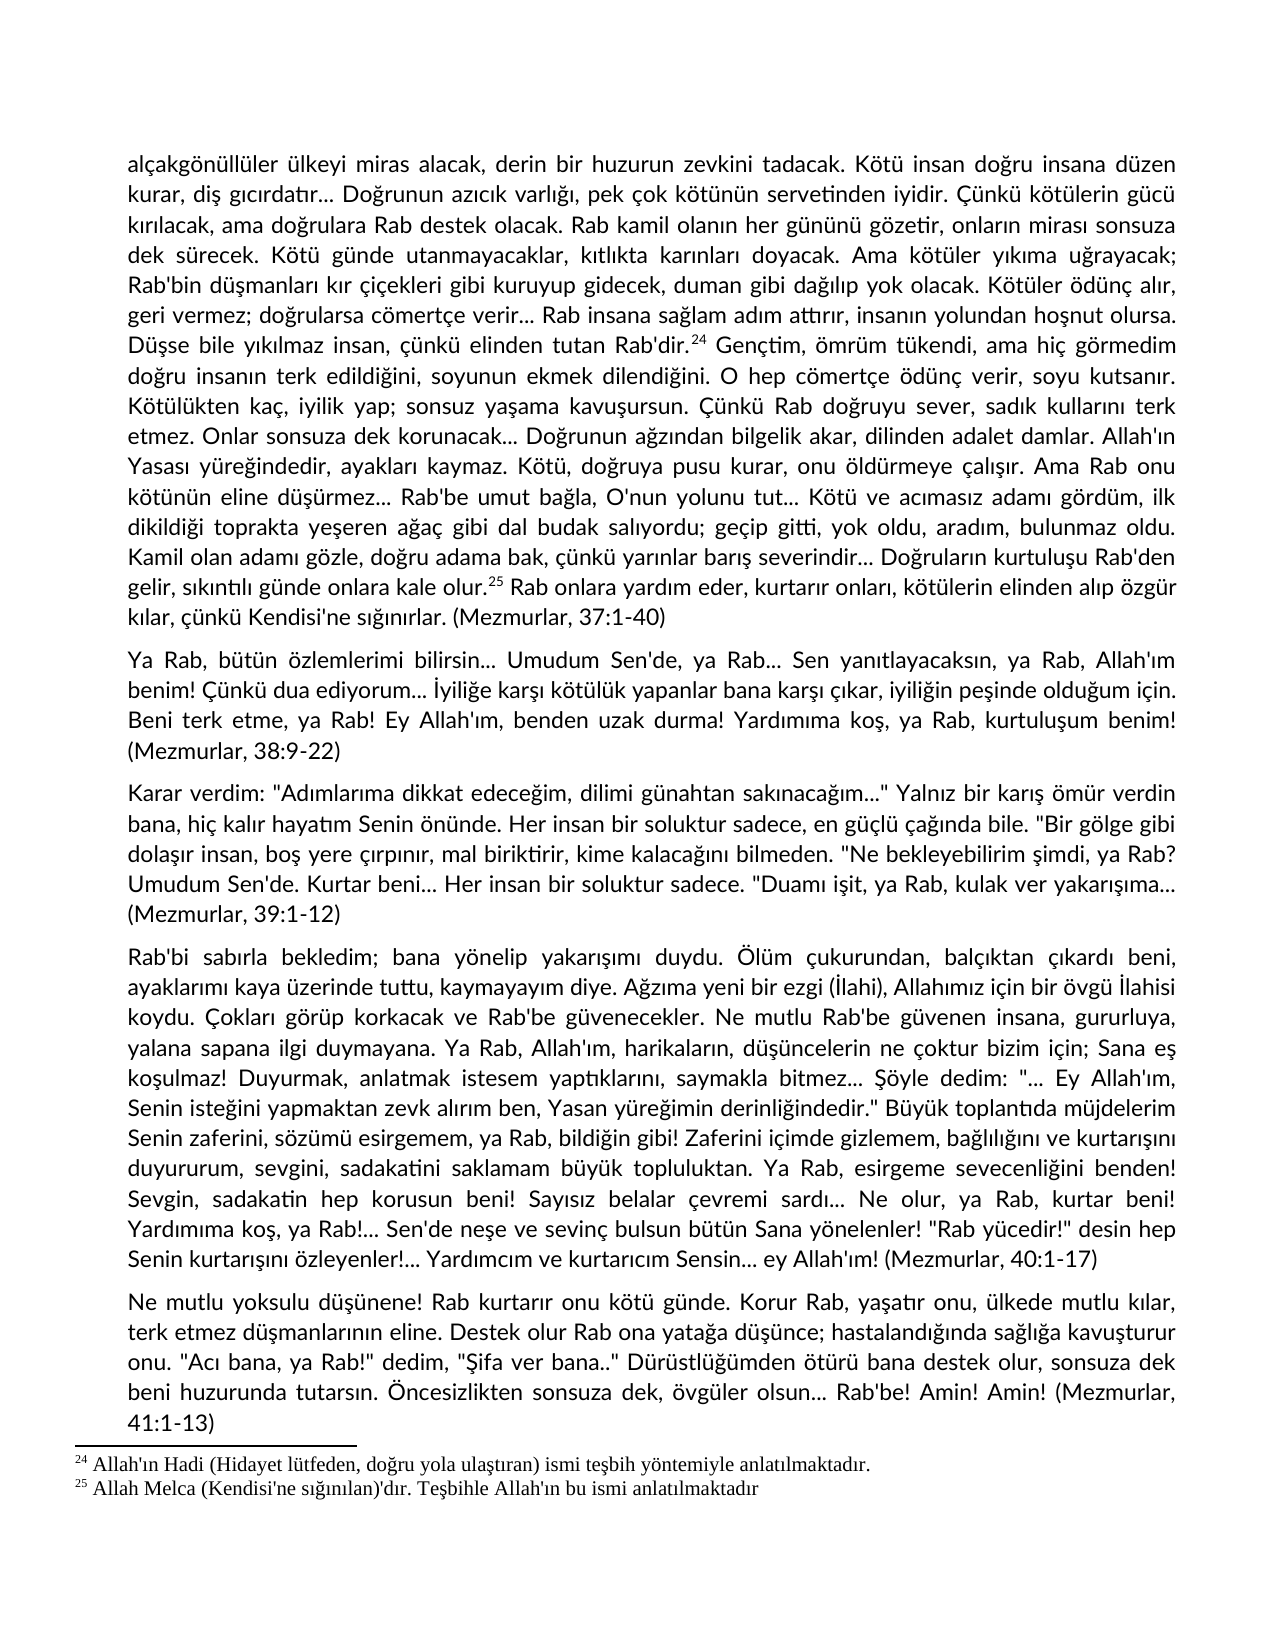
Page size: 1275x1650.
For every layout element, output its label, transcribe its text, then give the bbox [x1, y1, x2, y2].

text Karar verdim: "Adımlarıma dikkat edeceğim, dilimi günahtan sakınacağım..." Yalnız bir karış ömür verdin bana, hiç kalır hayatım Senin önünde. Her insan bir soluktur sadece, en güçlü çağında bile. "Bir gölge gibi dolaşır insan, boş yere çırpınır, mal biriktirir, kime kalacağını bilmeden. "Ne bekleyebilirim şimdi, ya Rab? Umudum Sen'de. Kurtar beni... Her insan bir soluktur sadece. "Duamı işit, ya Rab, kulak ver yakarışıma... (Mezmurlar, 39:1-12) [127, 779, 1177, 927]
text alçakgönüllüler ülkeyi miras alacak, derin bir huzurun zevkini tadacak. Kötü insan doğru insana düzen kurar, diş gıcırdatır... Doğrunun azıcık varlığı, pek çok kötünün servetinden iyidir. Çünkü kötülerin gücü kırılacak, ama doğrulara Rab destek olacak. Rab kamil olanın her gününü gözetir, onların mirası sonsuza dek sürecek. Kötü günde utanmayacaklar, kıtlıkta karınları doyacak. Ama kötüler yıkıma uğrayacak; Rab'bin düşmanları kır çiçekleri gibi kuruyup gidecek, duman gibi dağılıp yok olacak. Kötüler ödünç alır, geri vermez; doğrularsa cömertçe verir... Rab insana sağlam adım attırır, insanın yolundan hoşnut olursa. Düşse bile yıkılmaz insan, çünkü elinden tutan Rab'dir. Gençtim, ömrüm tükendi, ama hiç görmedim doğru insanın terk edildiğini, soyunun ekmek dilendiğini. O hep cömertçe ödünç verir, soyu kutsanır. Kötülükten kaç, iyilik yap; sonsuz yaşama kavuşursun. Çünkü Rab doğruyu sever, sadık kullarını terk etmez. Onlar sonsuza dek korunacak... Doğrunun ağzından bilgelik akar, dilinden adalet damlar. Allah'ın Yasası yüreğindedir, ayakları kaymaz. Kötü, doğruya pusu kurar, onu öldürmeye çalışır. Ama Rab onu kötünün eline düşürmez... Rab'be umut bağla, O'nun yolunu tut... Kötü ve acımasız adamı gördüm, ilk dikildiği toprakta yeşeren ağaç gibi dal budak salıyordu; geçip gitti, yok oldu, aradım, bulunmaz oldu. Kamil olan adamı gözle, doğru adama bak, çünkü yarınlar barış severindir... Doğruların kurtuluşu Rab'den gelir, sıkıntılı günde onlara kale olur. Rab onlara yardım eder, kurtarır onları, kötülerin elinden alıp özgür kılar, çünkü Kendisi'ne sığınırlar. (Mezmurlar, 37:1-40) [127, 150, 1177, 631]
text Allah'ın Hadi (Hidayet lütfeden, doğru yola ulaştıran) ismi teşbih yöntemiyle anlatılmaktadır. [75, 1452, 1200, 1476]
text Rab'bi sabırla bekledim; bana yönelip yakarışımı duydu. Ölüm çukurundan, balçıktan çıkardı beni, ayaklarımı kaya üzerinde tuttu, kaymayayım diye. Ağzıma yeni bir ezgi (İlahi), Allahımız için bir övgü İlahisi koydu. Çokları görüp korkacak ve Rab'be güvenecekler. Ne mutlu Rab'be güvenen insana, gururluya, yalana sapana ilgi duymayana. Ya Rab, Allah'ım, harikaların, düşüncelerin ne çoktur bizim için; Sana eş koşulmaz! Duyurmak, anlatmak istesem yaptıklarını, saymakla bitmez... Şöyle dedim: "... Ey Allah'ım, Senin isteğini yapmaktan zevk alırım ben, Yasan yüreğimin derinliğindedir." Büyük toplantıda müjdelerim Senin zaferini, sözümü esirgemem, ya Rab, bildiğin gibi! Zaferini içimde gizlemem, bağlılığını ve kurtarışını duyururum, sevgini, sadakatini saklamam büyük topluluktan. Ya Rab, esirgeme sevecenliğini benden! Sevgin, sadakatin hep korusun beni! Sayısız belalar çevremi sardı... Ne olur, ya Rab, kurtar beni! Yardımıma koş, ya Rab!... Sen'de neşe ve sevinç bulsun bütün Sana yönelenler! "Rab yücedir!" desin hep Senin kurtarışını özleyenler!... Yardımcım ve kurtarıcım Sensin... ey Allah'ım! (Mezmurlar, 40:1-17) [127, 943, 1177, 1272]
text Ya Rab, bütün özlemlerimi bilirsin... Umudum Sen'de, ya Rab... Sen yanıtlayacaksın, ya Rab, Allah'ım benim! Çünkü dua ediyorum... İyiliğe karşı kötülük yapanlar bana karşı çıkar, iyiliğin peşinde olduğum için. Beni terk etme, ya Rab! Ey Allah'ım, benden uzak durma! Yardımıma koş, ya Rab, kurtuluşum benim! (Mezmurlar, 38:9-22) [127, 646, 1177, 764]
text Ne mutlu yoksulu düşünene! Rab kurtarır onu kötü günde. Korur Rab, yaşatır onu, ülkede mutlu kılar, terk etmez düşmanlarının eline. Destek olur Rab ona yatağa düşünce; hastalandığında sağlığa kavuşturur onu. "Acı bana, ya Rab!" dedim, "Şifa ver bana.." Dürüstlüğümden ötürü bana destek olur, sonsuza dek beni huzurunda tutarsın. Öncesizlikten sonsuza dek, övgüler olsun... Rab'be! Amin! Amin! (Mezmurlar, 41:1-13) [127, 1287, 1177, 1436]
text Allah Melca (Kendisi'ne sığınılan)'dır. Teşbihle Allah'ın bu ismi anlatılmaktadır [75, 1476, 1200, 1500]
